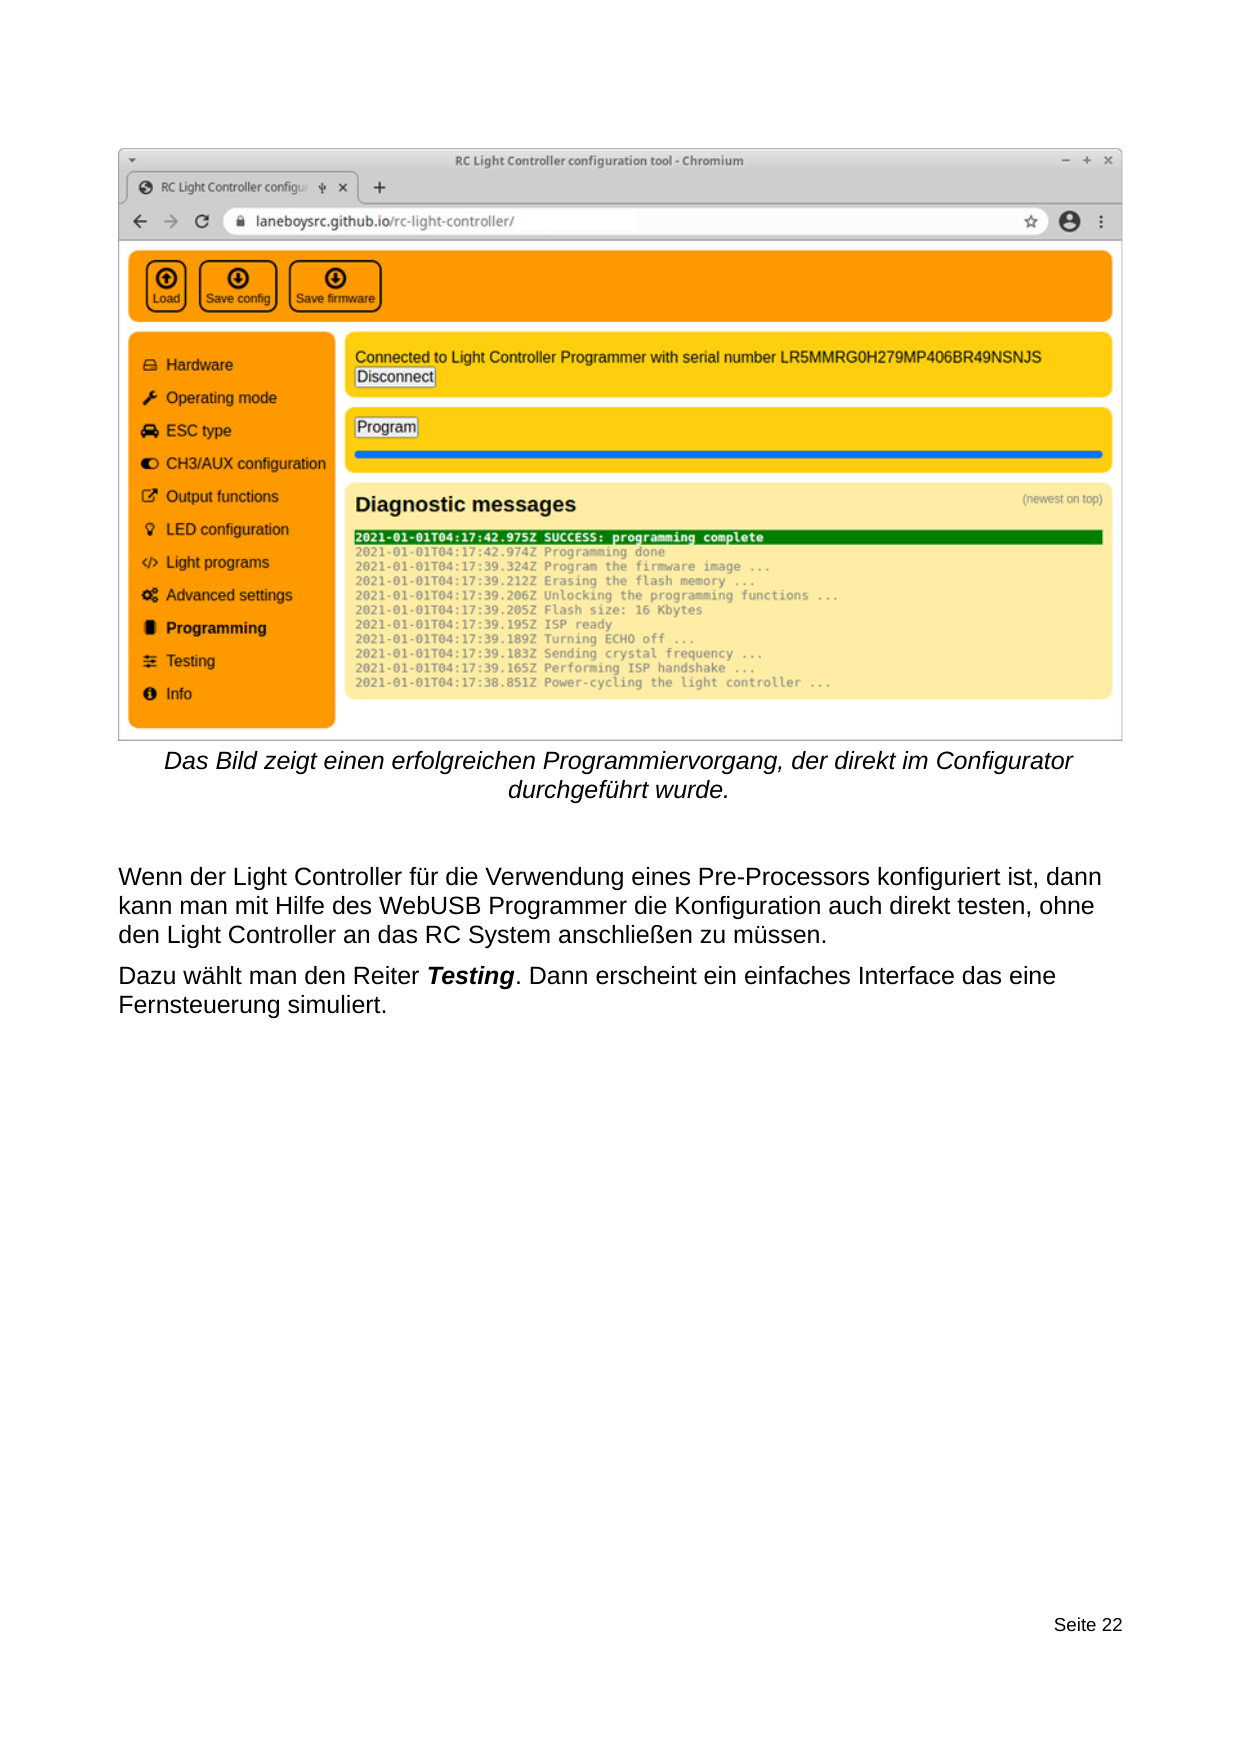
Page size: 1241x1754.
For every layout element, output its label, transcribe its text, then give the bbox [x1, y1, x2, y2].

text Dazu wählt man den Reiter Testing. Dann erscheint ein einfaches Interface das eine Fernsteuerung simuliert. [118, 961, 1122, 1018]
text Das Bild zeigt einen erfolgreichen Programmiervorgang, der direkt im Configurator durchgeführt wurde. [118, 741, 1122, 803]
picture [118, 148, 1123, 741]
text Wenn der Light Controller für die Verwendung eines Pre-Processors konfiguriert ist, dann kann man mit Hilfe des WebUSB Programmer die Konfiguration auch direkt testen, ohne den Light Controller an das RC System anschließen zu müssen. [118, 862, 1122, 948]
